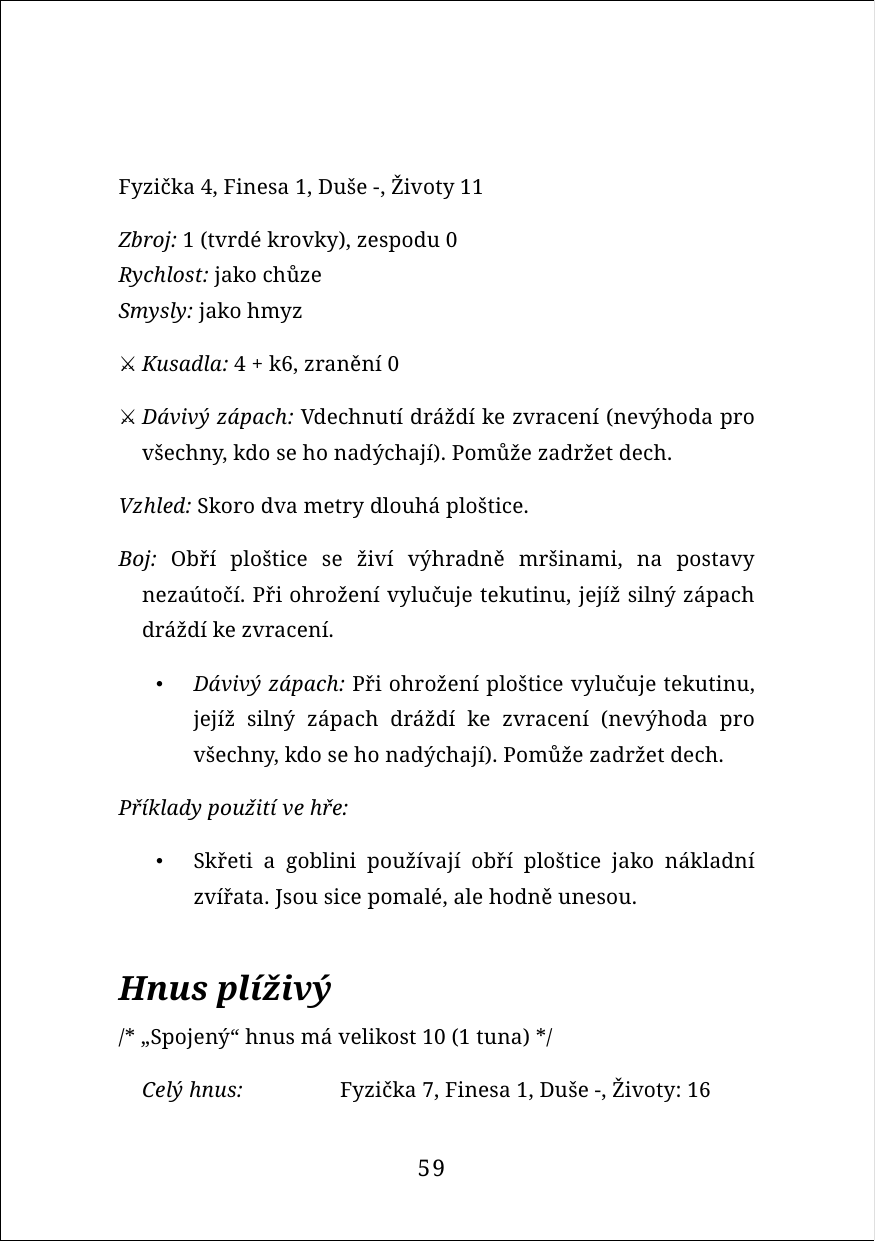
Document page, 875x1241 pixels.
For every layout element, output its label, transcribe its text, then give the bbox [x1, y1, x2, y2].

text ⚔ Kusadla: 4 + k6, zranění 0 [118, 349, 756, 378]
text Příklady použití ve hře: [118, 793, 756, 821]
text Boj: Obří ploštice se živí výhradně mršinami, na postavy nezaútočí. Při ohrožení vylučuje tekutinu, jejíž silný zápach dráždí ke zvracení. [118, 544, 756, 644]
text /* „Spojený“ hnus má velikost 10 (1 tuna) */ [118, 1022, 756, 1050]
text ⚔ Dávivý zápach: Vdechnutí dráždí ke zvracení (nevýhoda pro všechny, kdo se ho nadýchají). Pomůže zadržet dech. [118, 402, 756, 466]
text Fyzička 4, Finesa 1, Duše -, Životy 11 [118, 172, 756, 200]
text Celý hnus: Fyzička 7, Finesa 1, Duše -, Životy: 16 [142, 1075, 756, 1103]
list Skřeti a goblini používají obří ploštice jako nákladní zvířata. Jsou sice pomalé, ale hodně unesou. [156, 846, 756, 910]
text Vzhled: Skoro dva metry dlouhá ploštice. [118, 491, 756, 520]
text Zbroj: 1 (tvrdé krovky), zespodu 0 [118, 225, 756, 253]
subtitle Hnus plíživý [118, 964, 756, 1010]
text Smysly: jako hmyz [118, 296, 756, 324]
text Rychlost: jako chůze [118, 261, 756, 289]
list Dávivý zápach: Při ohrožení ploštice vylučuje tekutinu, jejíž silný zápach dráždí ke zvracení (nevýhoda pro všechny, kdo se ho nadýchají). Pomůže zadržet dech. [156, 669, 756, 768]
